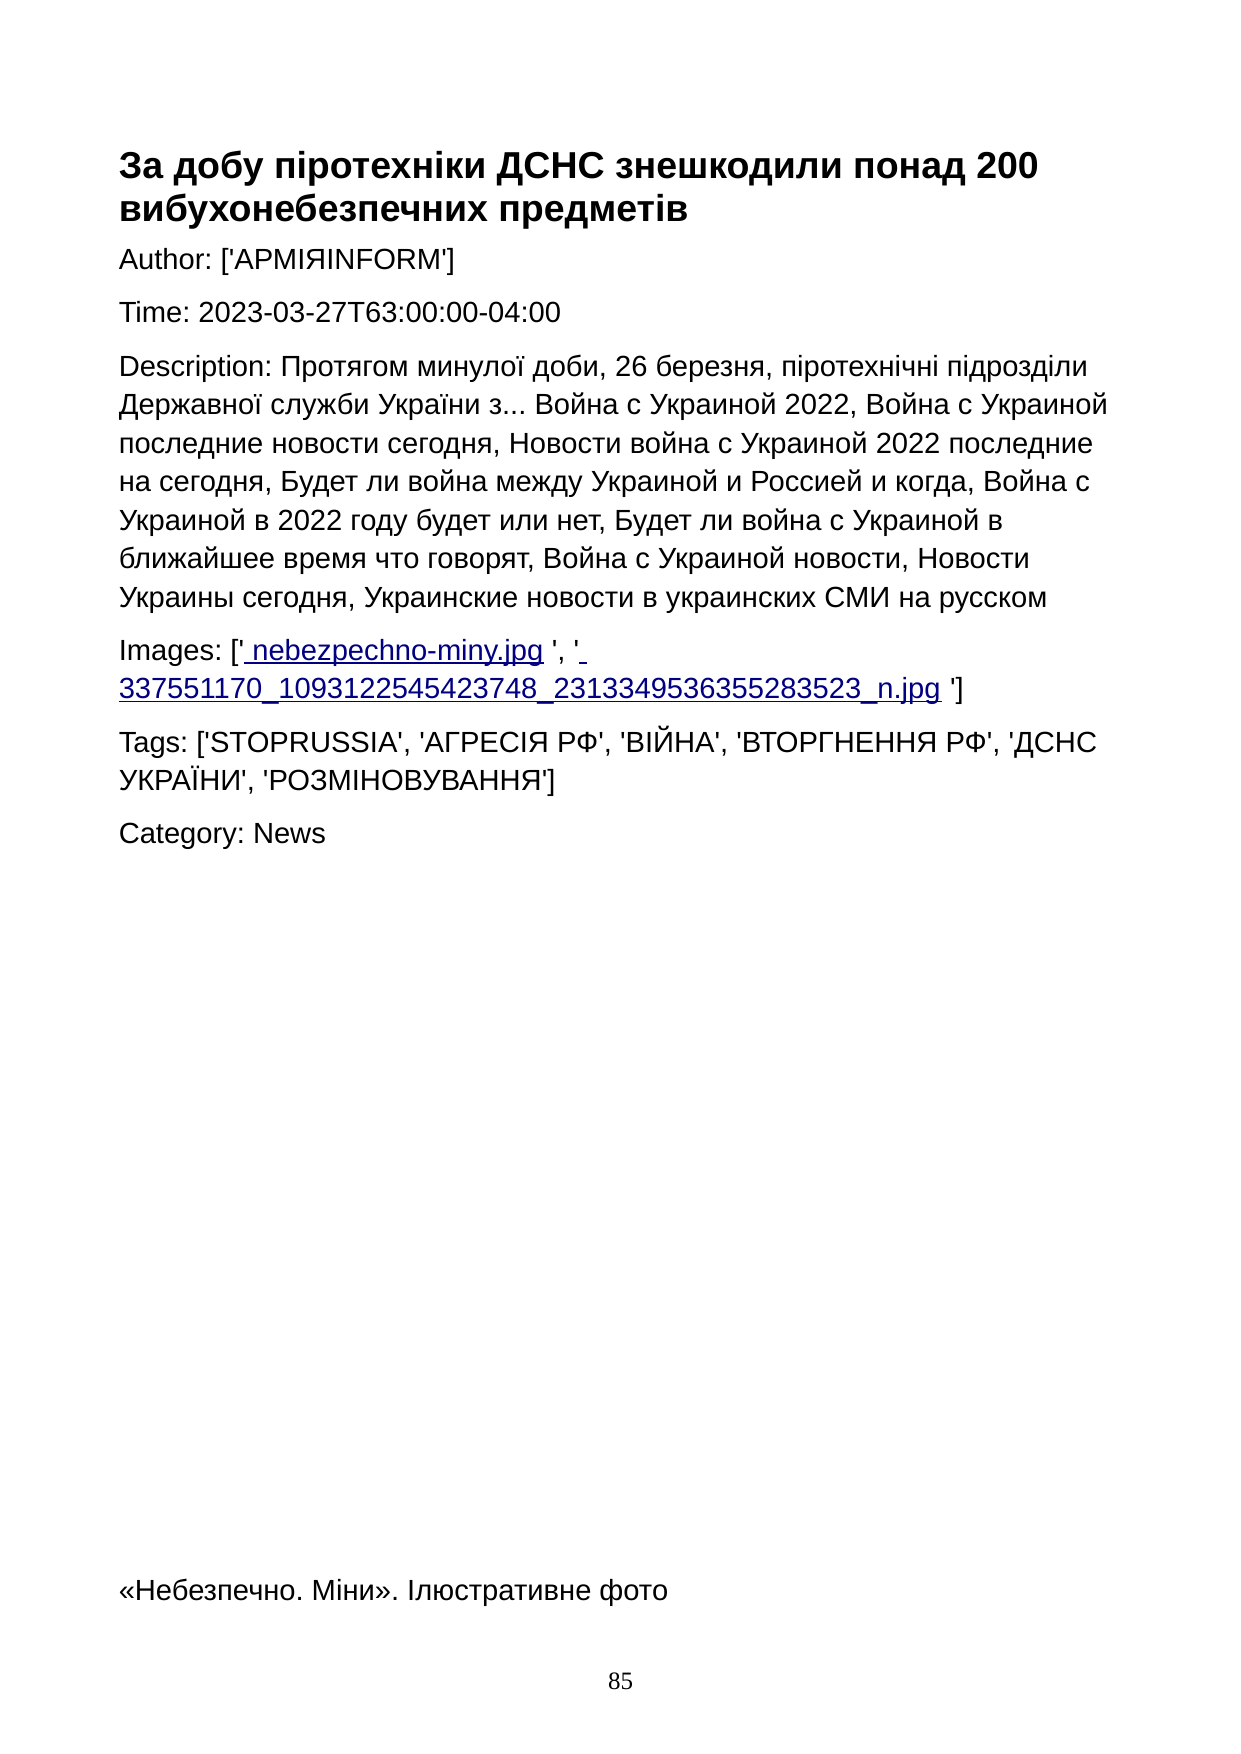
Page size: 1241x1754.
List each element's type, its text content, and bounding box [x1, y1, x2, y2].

subtitle За добу піротехніки ДСНС знешкодили понад 200 вибухонебезпечних предметів [118, 143, 1122, 230]
text Description: Протягом минулої доби, 26 березня, піротехнічні підрозділи Державної служби України з... Война с Украиной 2022, Война с Украиной последние новости сегодня, Новости война с Украиной 2022 последние на сегодня, Будет ли война между Украиной и Россией и когда, Война с Украиной в 2022 году будет или нет, Будет ли война с Украиной в ближайшее время что говорят, Война с Украиной новости, Новости Украины сегодня, Украинские новости в украинских СМИ на русском [118, 348, 1122, 613]
text Images: [' nebezpechno-miny.jpg ', ' 337551170_1093122545423748_2313349536355283523_n.jpg '] [118, 633, 1122, 705]
text Tags: ['STOPRUSSIA', 'АГРЕСІЯ РФ', 'ВІЙНА', 'ВТОРГНЕННЯ РФ', 'ДСНС УКРАЇНИ', 'РОЗМІНОВУВАННЯ'] [118, 724, 1122, 797]
text Time: 2023-03-27T63:00:00-04:00 [118, 295, 1122, 329]
text «Небезпечно. Міни». Ілюстративне фото [118, 869, 1122, 1607]
text Category: News [118, 816, 1122, 850]
text Author: ['АРМІЯINFORM'] [118, 242, 1122, 276]
